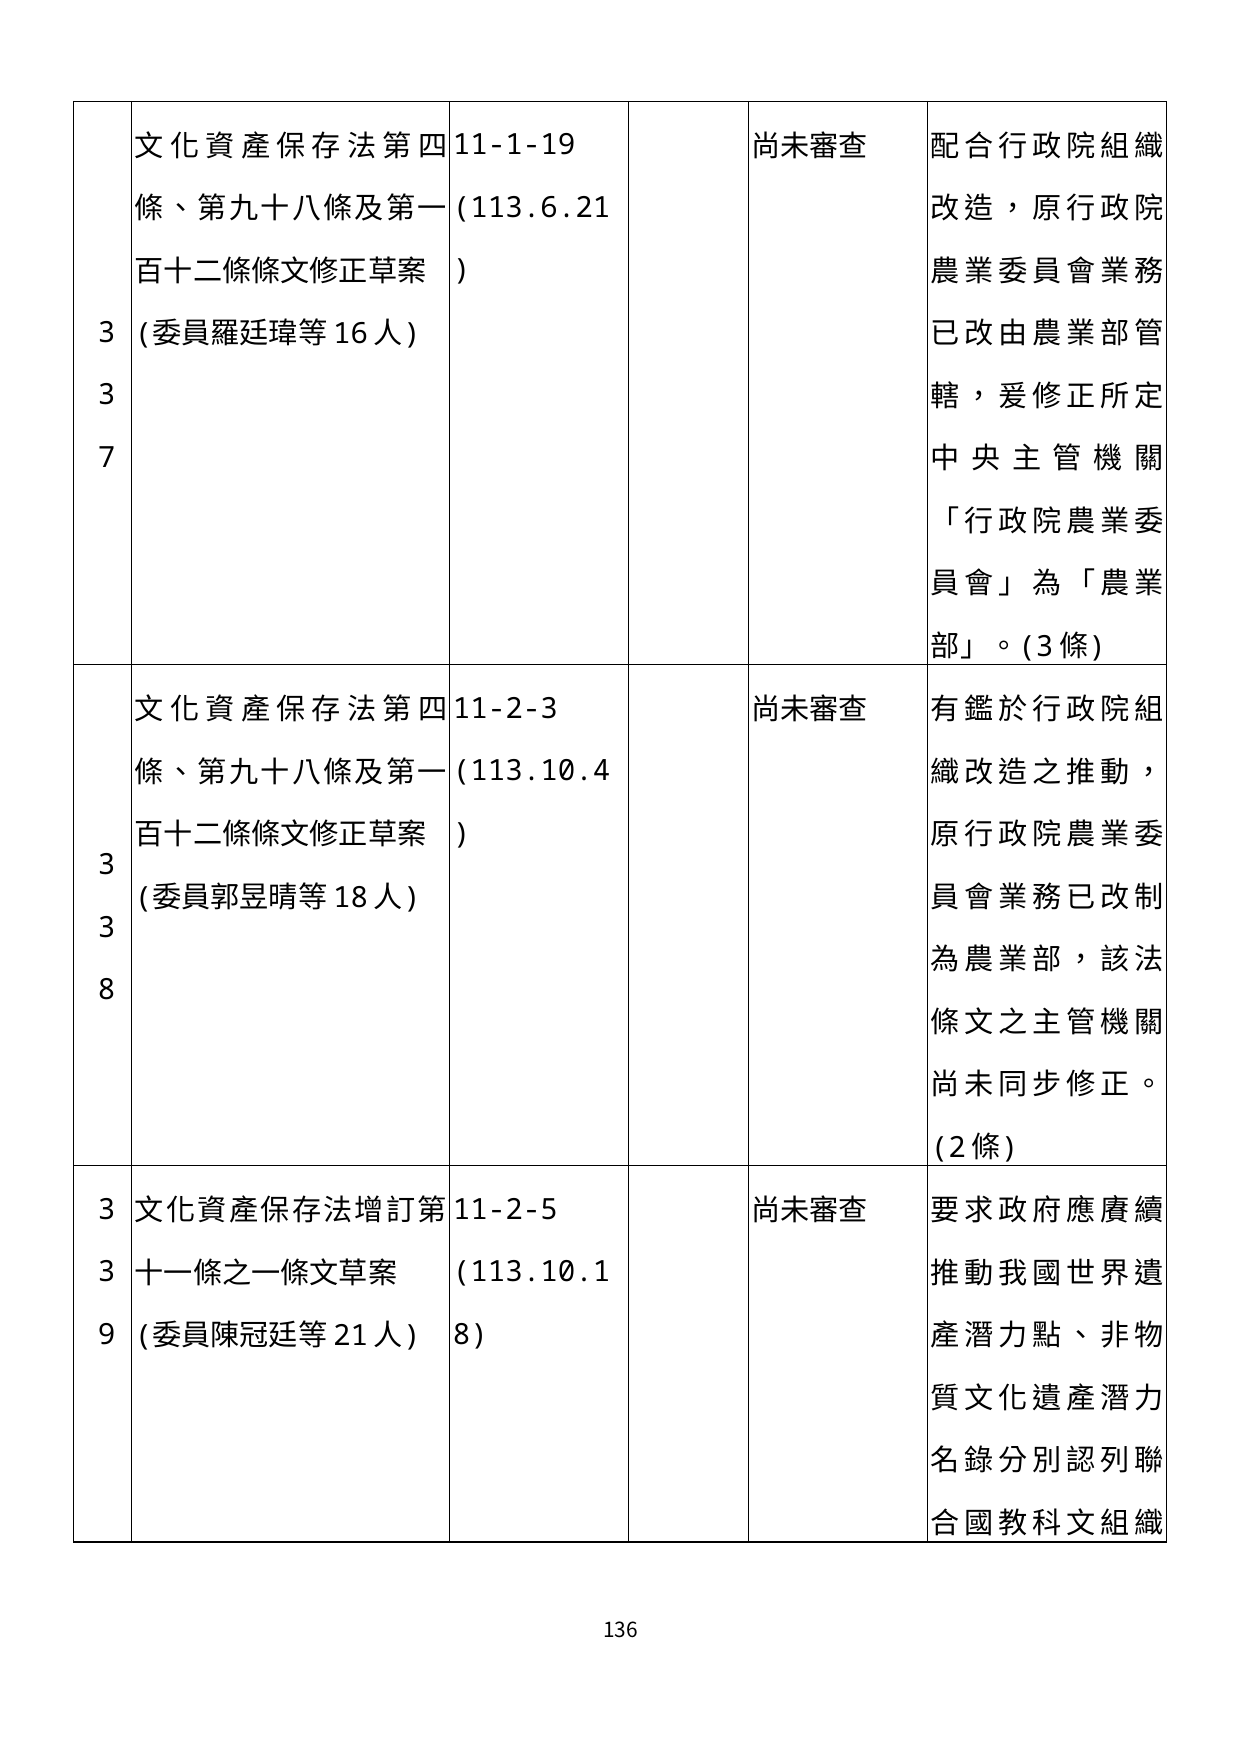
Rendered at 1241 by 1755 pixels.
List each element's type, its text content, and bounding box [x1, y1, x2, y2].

table_cell 要求政府應賡續推動我國世界遺產潛力點、非物質文化遺產潛力名錄分別認列聯合國教科文組織 [928, 1166, 1166, 1541]
table_cell 配合行政院組織改造，原行政院農業委員會業務已改由農業部管轄，爰修正所定中央主管機關「行政院農業委員會」為「農業部」。(3條) [928, 102, 1166, 664]
table_cell 尚未審查 [749, 102, 927, 664]
table_cell 尚未審查 [749, 1166, 927, 1541]
table_cell 文化資產保存法第四條、第九十八條及第一百十二條條文修正草案 (委員郭昱晴等18人) [132, 665, 449, 1165]
table_cell 11-2-5 (113.10.18) [450, 1166, 628, 1541]
table_cell 11-1-19 (113.6.21) [450, 102, 628, 664]
table_cell 11-2-3 (113.10.4) [450, 665, 628, 1165]
table_cell [629, 665, 748, 1165]
table_cell [74, 102, 131, 664]
table_cell [629, 1166, 748, 1541]
table_cell [74, 665, 131, 1165]
table_cell 有鑑於行政院組織改造之推動，原行政院農業委員會業務已改制為農業部，該法條文之主管機關尚未同步修正。(2條) [928, 665, 1166, 1165]
table_cell 文化資產保存法增訂第十一條之一條文草案 (委員陳冠廷等21人) [132, 1166, 449, 1541]
table_cell 文化資產保存法第四條、第九十八條及第一百十二條條文修正草案 (委員羅廷瑋等16人) [132, 102, 449, 664]
table_cell [74, 1166, 131, 1541]
table_cell [629, 102, 748, 664]
table_cell 尚未審查 [749, 665, 927, 1165]
